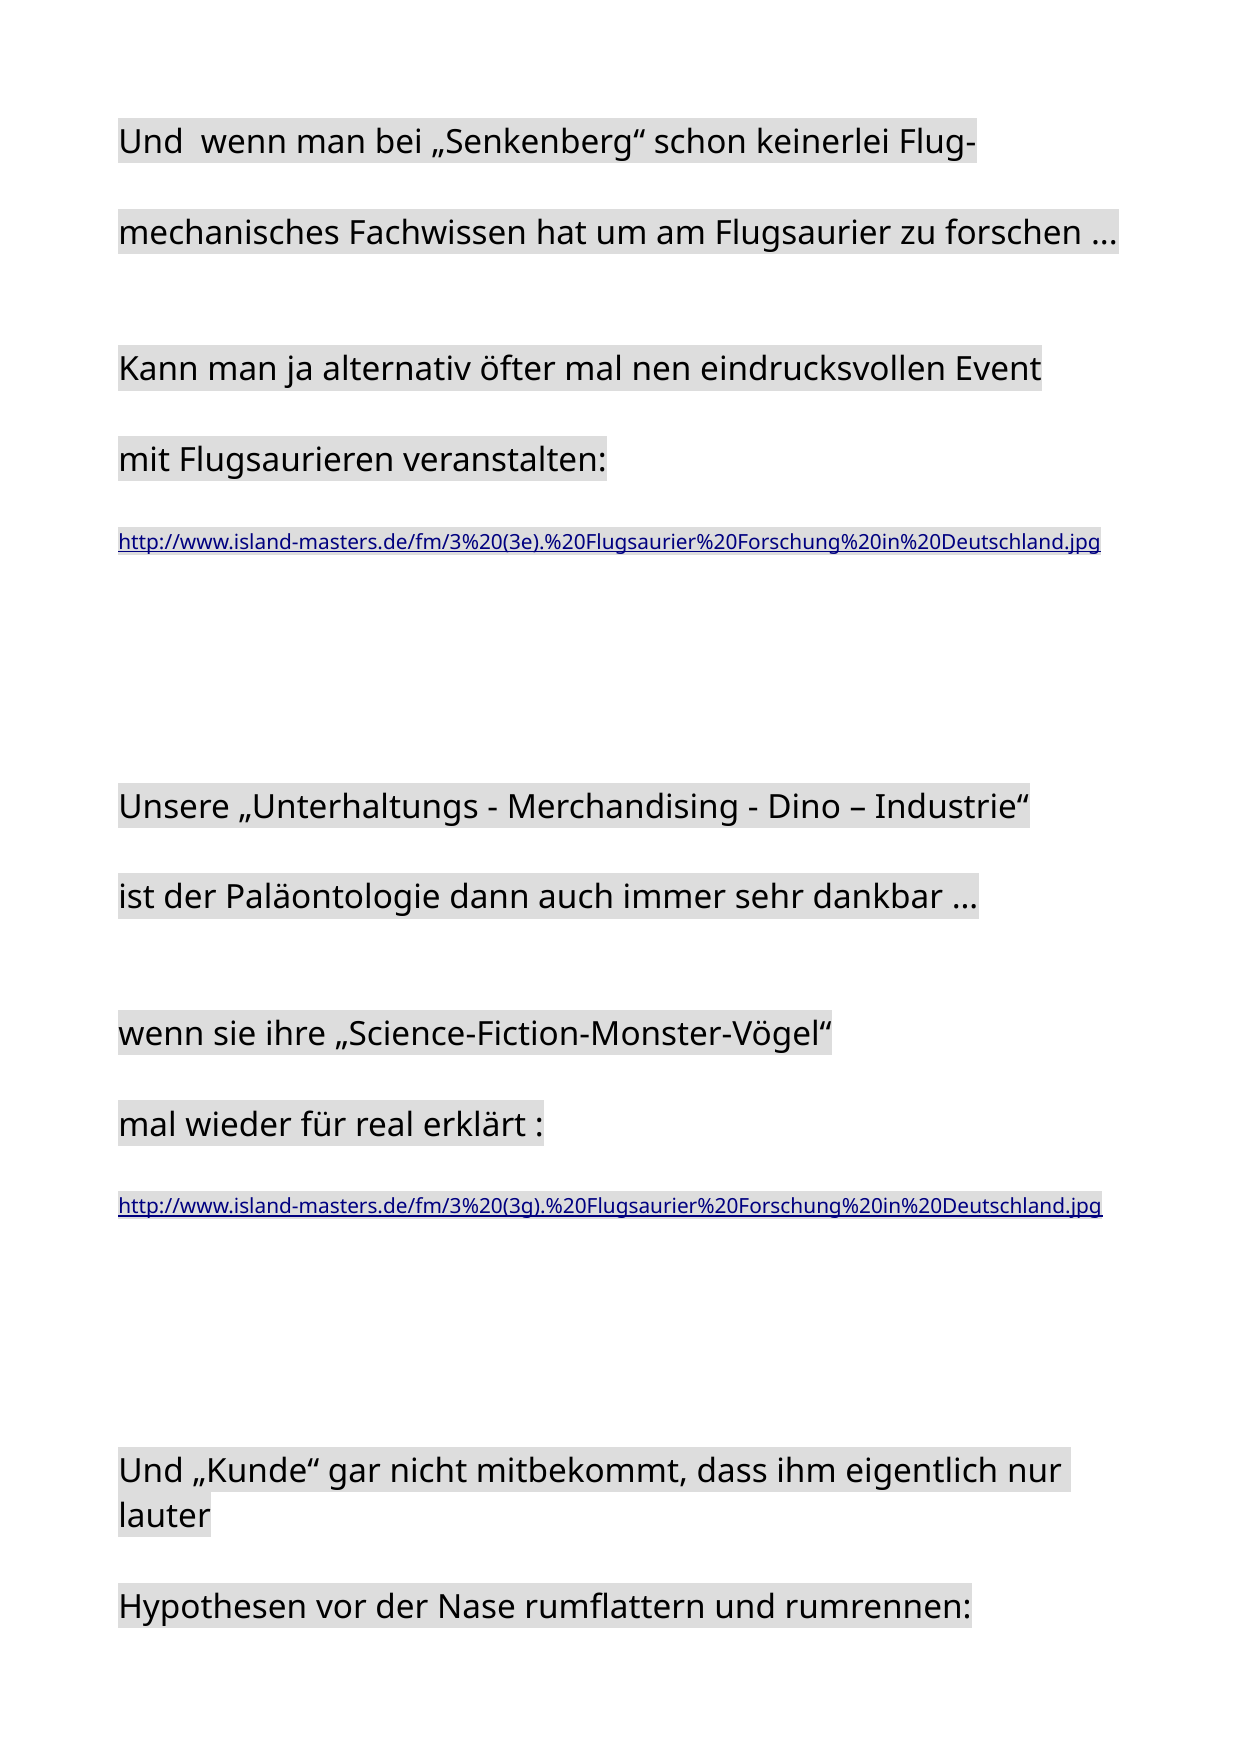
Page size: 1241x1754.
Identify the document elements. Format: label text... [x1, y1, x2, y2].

text Und wenn man bei „Senkenberg“ schon keinerlei Flug- [118, 118, 1122, 163]
text Unsere „Unterhaltungs - Merchandising - Dino – Industrie“ [118, 782, 1122, 828]
text wenn sie ihre „Science-Fiction-Monster-Vögel“ [118, 1009, 1122, 1055]
text Hypothesen vor der Nase rumflattern und rumrennen: [118, 1583, 1122, 1628]
text Kann man ja alternativ öfter mal nen eindrucksvollen Event [118, 345, 1122, 391]
text mal wieder für real erklärt : [118, 1100, 1122, 1146]
text mit Flugsaurieren veranstalten: [118, 436, 1122, 481]
text ist der Paläontologie dann auch immer sehr dankbar … [118, 873, 1122, 919]
text http://www.island-masters.de/fm/3%20(3e).%20Flugsaurier%20Forschung%20in%20Deutschland.jpg [118, 527, 1122, 555]
text http://www.island-masters.de/fm/3%20(3g).%20Flugsaurier%20Forschung%20in%20Deutschland.jpg [118, 1191, 1122, 1219]
text mechanisches Fachwissen hat um am Flugsaurier zu forschen ... [118, 209, 1122, 254]
text Und „Kunde“ gar nicht mitbekommt, dass ihm eigentlich nur lauter [118, 1447, 1122, 1537]
